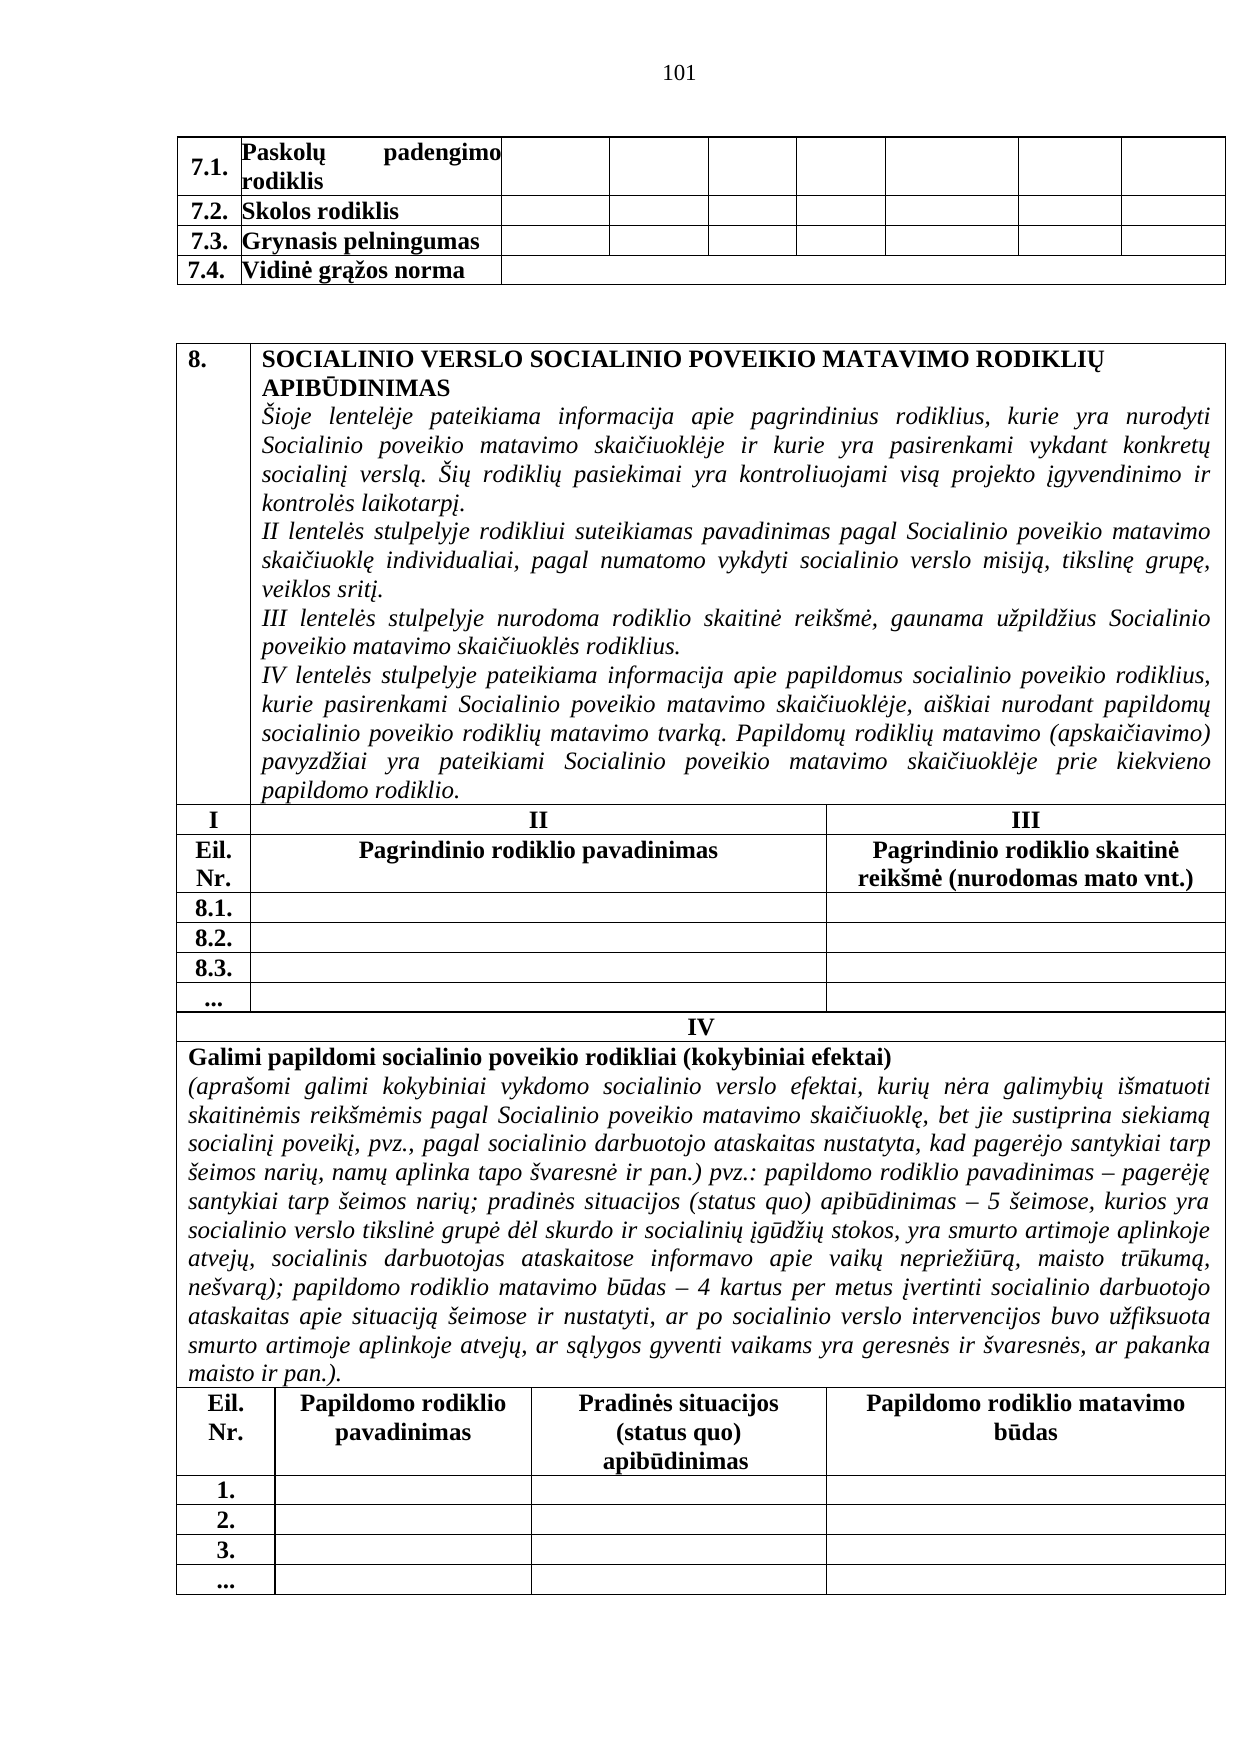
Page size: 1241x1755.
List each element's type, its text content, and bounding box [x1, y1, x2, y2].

table_cell 7.4. [178, 256, 241, 284]
table_header 8. [177, 344, 250, 804]
table_cell II [251, 805, 826, 834]
table_cell [502, 138, 609, 195]
table_cell [827, 953, 1225, 982]
table_cell 8.2. [177, 923, 250, 952]
table_cell [709, 226, 796, 254]
table_cell [1122, 138, 1225, 195]
table_cell [827, 1505, 1225, 1534]
table_cell [797, 196, 885, 225]
table_cell [827, 893, 1225, 922]
table_cell [251, 923, 826, 952]
table_cell [502, 226, 609, 254]
table_cell [797, 226, 885, 254]
table_cell [251, 983, 826, 1011]
table_cell [797, 138, 885, 195]
table_cell [1019, 226, 1121, 254]
table_cell [276, 1505, 531, 1534]
table_cell [251, 953, 826, 982]
table_cell [827, 983, 1225, 1011]
table_header SOCIALINIO VERSLO SOCIALINIO POVEIKIO MATAVIMO RODIKLIŲ APIBŪDINIMAS Šioje lentelėje pateikiama informacija apie pagrindinius rodiklius, kurie yra nurodyti Socialinio poveikio matavimo skaičiuoklėje ir kurie yra pasirenkami vykdant konkretų socialinį verslą. Šių rodiklių pasiekimai yra kontroliuojami visą projekto įgyvendinimo ir kontrolės laikotarpį. II lentelės stulpelyje rodikliui suteikiamas pavadinimas pagal Socialinio poveikio matavimo skaičiuoklę individualiai, pagal numatomo vykdyti socialinio verslo misiją, tikslinę grupę, veiklos sritį. III lentelės stulpelyje nurodoma rodiklio skaitinė reikšmė, gaunama užpildžius Socialinio poveikio matavimo skaičiuoklės rodiklius. IV lentelės stulpelyje pateikiama informacija apie papildomus socialinio poveikio rodiklius, kurie pasirenkami Socialinio poveikio matavimo skaičiuoklėje, aiškiai nurodant papildomų socialinio poveikio rodiklių matavimo tvarką. Papildomų rodiklių matavimo (apskaičiavimo) pavyzdžiai yra pateikiami Socialinio poveikio matavimo skaičiuoklėje prie kiekvieno papildomo rodiklio. [251, 344, 1225, 804]
table_cell 7.3. [178, 226, 241, 254]
table_cell [827, 923, 1225, 952]
table_cell [532, 1505, 826, 1534]
table_cell [532, 1565, 826, 1594]
table_cell 1. [177, 1476, 274, 1504]
table_cell 7.2. [178, 196, 241, 225]
table_cell [827, 1535, 1225, 1564]
table_cell [610, 138, 708, 195]
table_cell III [827, 805, 1225, 834]
table_cell [827, 1565, 1225, 1594]
table_cell Vidinė grąžos norma [242, 256, 501, 284]
table_cell [1122, 196, 1225, 225]
table_cell 2. [177, 1505, 274, 1534]
table_cell Pradinės situacijos (status quo) apibūdinimas [532, 1388, 826, 1474]
table_cell Grynasis pelningumas [242, 226, 501, 254]
table_cell Skolos rodiklis [242, 196, 501, 225]
table_cell [1019, 138, 1121, 195]
table_cell I [177, 805, 250, 834]
table_cell 3. [177, 1535, 274, 1564]
table_cell [610, 196, 708, 225]
table_cell Papildomo rodiklio matavimo būdas [827, 1388, 1225, 1474]
table_cell [827, 1476, 1225, 1504]
table_cell [610, 226, 708, 254]
table_cell [709, 138, 796, 195]
table_cell [886, 196, 1018, 225]
table_cell Pagrindinio rodiklio skaitinė reikšmė (nurodomas mato vnt.) [827, 835, 1225, 892]
table_cell 8.1. [177, 893, 250, 922]
table_cell [502, 196, 609, 225]
table_cell 7.1. [178, 138, 241, 195]
table_cell [1019, 196, 1121, 225]
table_cell [251, 893, 826, 922]
table_cell IV [177, 1013, 1225, 1041]
table_cell Papildomo rodiklio pavadinimas [276, 1388, 531, 1474]
table_cell ... [177, 983, 250, 1011]
table_cell Eil. Nr. [177, 835, 250, 892]
table_cell [886, 226, 1018, 254]
table_cell 8.3. [177, 953, 250, 982]
table_cell [276, 1476, 531, 1504]
table_cell Paskolų padengimo rodiklis [242, 138, 501, 195]
table_cell [709, 196, 796, 225]
table_cell [1122, 226, 1225, 254]
table_cell [886, 138, 1018, 195]
table_cell [532, 1535, 826, 1564]
table_cell ... [177, 1565, 274, 1594]
table_cell Eil. Nr. [177, 1388, 274, 1474]
table_cell Pagrindinio rodiklio pavadinimas [251, 835, 826, 892]
table_cell [276, 1565, 531, 1594]
table_cell [532, 1476, 826, 1504]
table_cell Galimi papildomi socialinio poveikio rodikliai (kokybiniai efektai) (aprašomi galimi kokybiniai vykdomo socialinio verslo efektai, kurių nėra galimybių išmatuoti skaitinėmis reikšmėmis pagal Socialinio poveikio matavimo skaičiuoklę, bet jie sustiprina siekiamą socialinį poveikį, pvz., pagal socialinio darbuotojo ataskaitas nustatyta, kad pagerėjo santykiai tarp šeimos narių, namų aplinka tapo švaresnė ir pan.) pvz.: papildomo rodiklio pavadinimas – pagerėję santykiai tarp šeimos narių; pradinės situacijos (status quo) apibūdinimas – 5 šeimose, kurios yra socialinio verslo tikslinė grupė dėl skurdo ir socialinių įgūdžių stokos, yra smurto artimoje aplinkoje atvejų, socialinis darbuotojas ataskaitose informavo apie vaikų nepriežiūrą, maisto trūkumą, nešvarą); papildomo rodiklio matavimo būdas – 4 kartus per metus įvertinti socialinio darbuotojo ataskaitas apie situaciją šeimose ir nustatyti, ar po socialinio verslo intervencijos buvo užfiksuota smurto artimoje aplinkoje atvejų, ar sąlygos gyventi vaikams yra geresnės ir švaresnės, ar pakanka maisto ir pan.). [177, 1042, 1225, 1387]
table_cell [276, 1535, 531, 1564]
table_cell [502, 256, 1225, 284]
